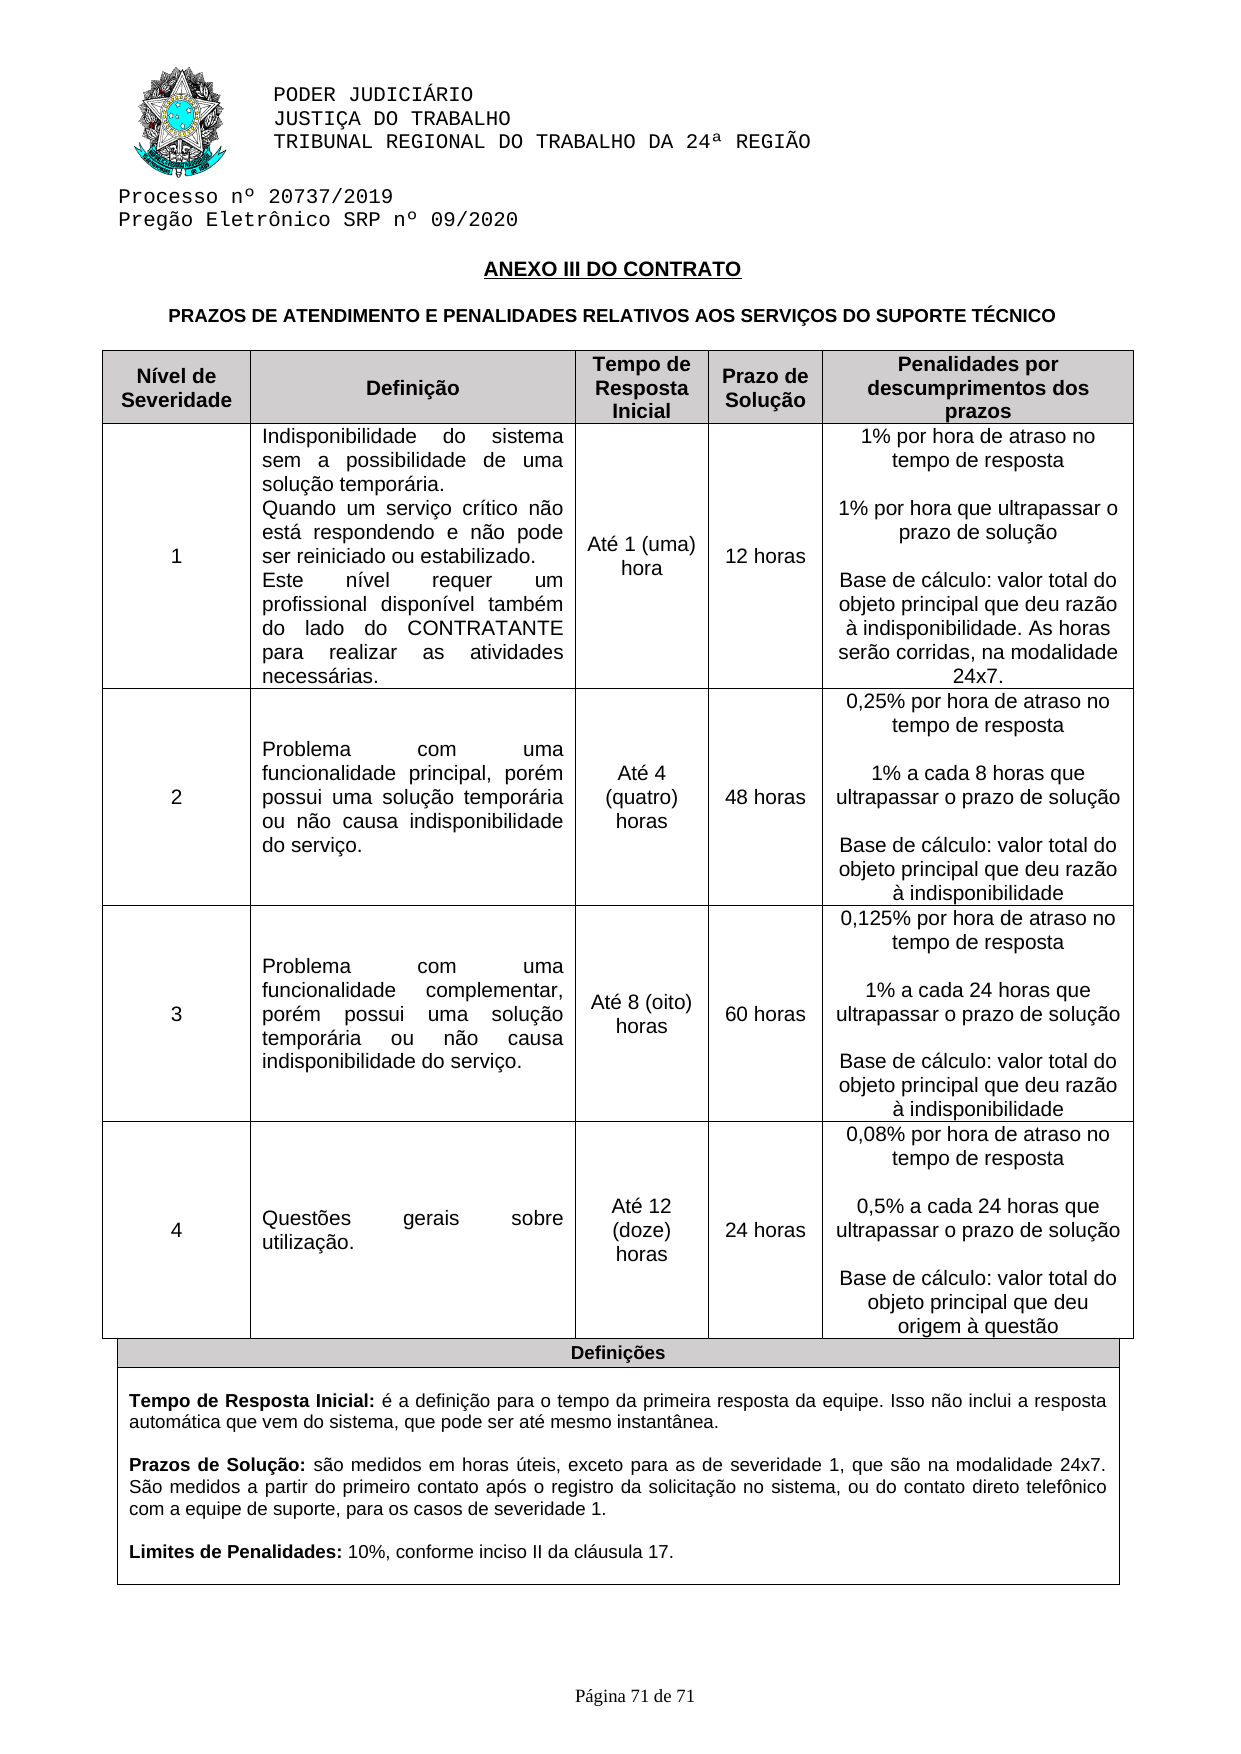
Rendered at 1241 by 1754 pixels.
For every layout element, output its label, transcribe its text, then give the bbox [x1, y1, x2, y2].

table_cell [1120, 1367, 1134, 1584]
picture [133, 66, 228, 178]
table_header Prazo de Solução [709, 351, 822, 423]
table_cell Até 8 (oito) horas [576, 906, 708, 1121]
table_header Penalidades por descumprimentos dos prazos [823, 351, 1133, 423]
table_cell 1% por hora de atraso no tempo de resposta 1% por hora que ultrapassar o prazo de solução Base de cálculo: valor total do objeto principal que deu razão à indisponibilidade. As horas serão corridas, na modalidade 24x7. [823, 424, 1133, 688]
table_cell Até 1 (uma) hora [576, 424, 708, 688]
table_cell 0,125% por hora de atraso no tempo de resposta 1% a cada 24 horas que ultrapassar o prazo de solução Base de cálculo: valor total do objeto principal que deu razão à indisponibilidade [823, 906, 1133, 1121]
table_cell [1120, 1339, 1134, 1367]
table_cell 0,25% por hora de atraso no tempo de resposta 1% a cada 8 horas que ultrapassar o prazo de solução Base de cálculo: valor total do objeto principal que deu razão à indisponibilidade [823, 689, 1133, 904]
table_cell Até 12 (doze) horas [576, 1122, 708, 1338]
table_cell Problema com uma funcionalidade principal, porém possui uma solução temporária ou não causa indisponibilidade do serviço. [251, 689, 575, 904]
text PRAZOS DE ATENDIMENTO E PENALIDADES RELATIVOS AOS SERVIÇOS DO SUPORTE TÉCNICO [74, 305, 1151, 326]
table_cell 4 [103, 1122, 250, 1338]
table_header Definição [251, 351, 575, 423]
table_cell Definições [118, 1339, 1119, 1367]
table_cell 3 [103, 906, 250, 1121]
table_cell 2 [103, 689, 250, 904]
table_cell 0,08% por hora de atraso no tempo de resposta 0,5% a cada 24 horas que ultrapassar o prazo de solução Base de cálculo: valor total do objeto principal que deu origem à questão [823, 1122, 1133, 1338]
table_cell [103, 1339, 117, 1367]
table_cell Indisponibilidade do sistema sem a possibilidade de uma solução temporária. Quando um serviço crítico não está respondendo e não pode ser reiniciado ou estabilizado. Este nível requer um profissional disponível também do lado do CONTRATANTE para realizar as atividades necessárias. [251, 424, 575, 688]
table_cell Tempo de Resposta Inicial: é a definição para o tempo da primeira resposta da equipe. Isso não inclui a resposta automática que vem do sistema, que pode ser até mesmo instantânea. Prazos de Solução: são medidos em horas úteis, exceto para as de severidade 1, que são na modalidade 24x7. São medidos a partir do primeiro contato após o registro da solicitação no sistema, ou do contato direto telefônico com a equipe de suporte, para os casos de severidade 1. Limites de Penalidades: 10%, conforme inciso II da cláusula 17. [118, 1368, 1119, 1584]
table_cell Até 4 (quatro) horas [576, 689, 708, 904]
table_cell Questões gerais sobre utilização. [251, 1122, 575, 1338]
table_cell Problema com uma funcionalidade complementar, porém possui uma solução temporária ou não causa indisponibilidade do serviço. [251, 906, 575, 1121]
table_header Nível de Severidade [103, 351, 250, 423]
table_header Tempo de Resposta Inicial [576, 351, 708, 423]
table_cell 60 horas [709, 906, 822, 1121]
table_cell [103, 1367, 117, 1584]
table_cell 24 horas [709, 1122, 822, 1338]
text ANEXO III DO CONTRATO [74, 257, 1151, 281]
table_cell 1 [103, 424, 250, 688]
table_cell 12 horas [709, 424, 822, 688]
table_cell 48 horas [709, 689, 822, 904]
